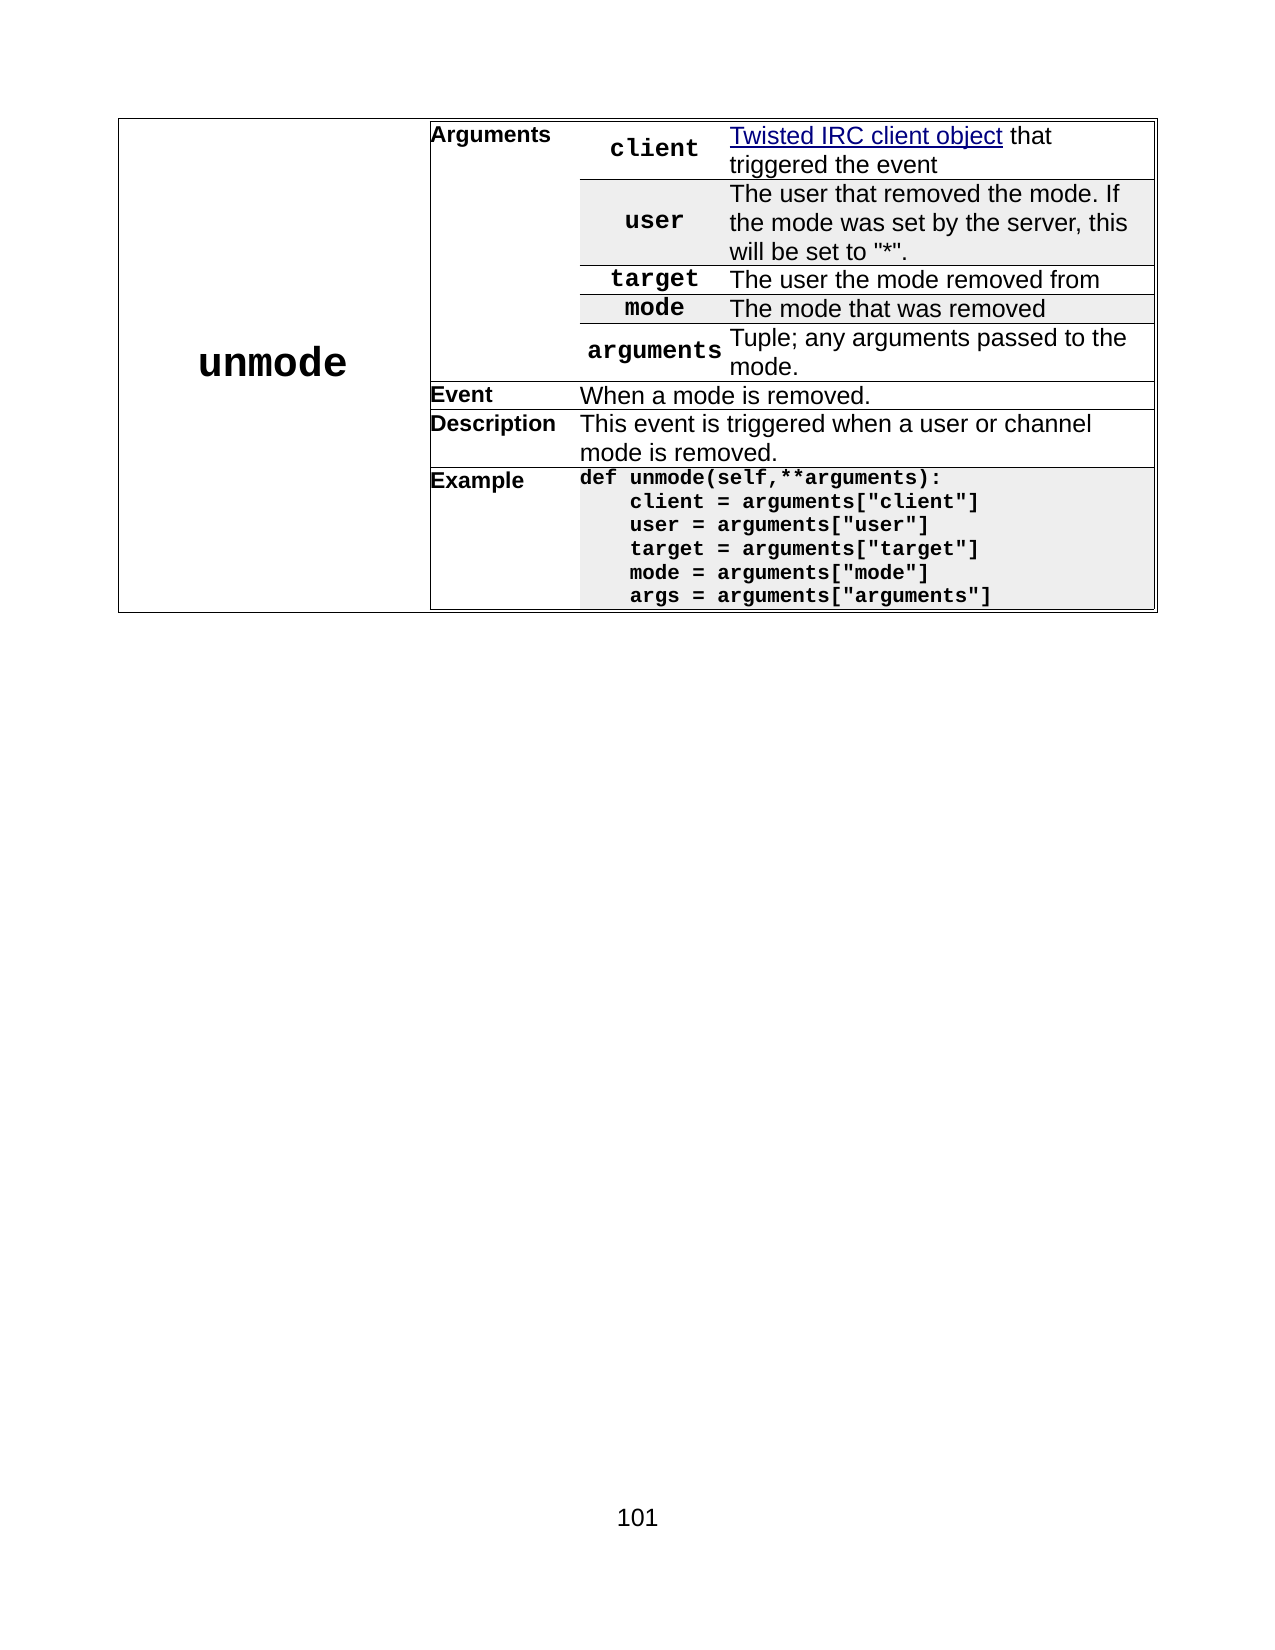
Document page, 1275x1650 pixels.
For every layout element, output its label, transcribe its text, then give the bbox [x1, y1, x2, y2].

table_cell When a mode is removed. [580, 382, 1154, 409]
table_cell Example [431, 468, 579, 609]
table_cell arguments [580, 324, 729, 381]
table_cell user [580, 180, 729, 265]
table_cell The user the mode removed from [729, 266, 1154, 294]
table_cell mode [580, 295, 729, 323]
table_cell Event [431, 382, 579, 409]
table_header [427, 119, 1157, 612]
table_cell The user that removed the mode. If the mode was set by the server, this will be set to "*". [729, 180, 1154, 265]
table_cell Description [431, 410, 579, 467]
table_header client [580, 122, 729, 179]
table_cell Tuple; any arguments passed to the mode. [729, 324, 1154, 381]
table_cell def unmode(self,**arguments): client = arguments["client"] user = arguments["user"] target = arguments["target"] mode = arguments["mode"] args = arguments["arguments"] [580, 468, 1154, 609]
table_cell The mode that was removed [729, 295, 1154, 323]
table_header Arguments [431, 122, 579, 381]
table_header unmode [119, 119, 427, 612]
table_cell target [580, 266, 729, 294]
table_header Twisted IRC client object that triggered the event [729, 122, 1154, 179]
table_cell This event is triggered when a user or channel mode is removed. [580, 410, 1154, 467]
